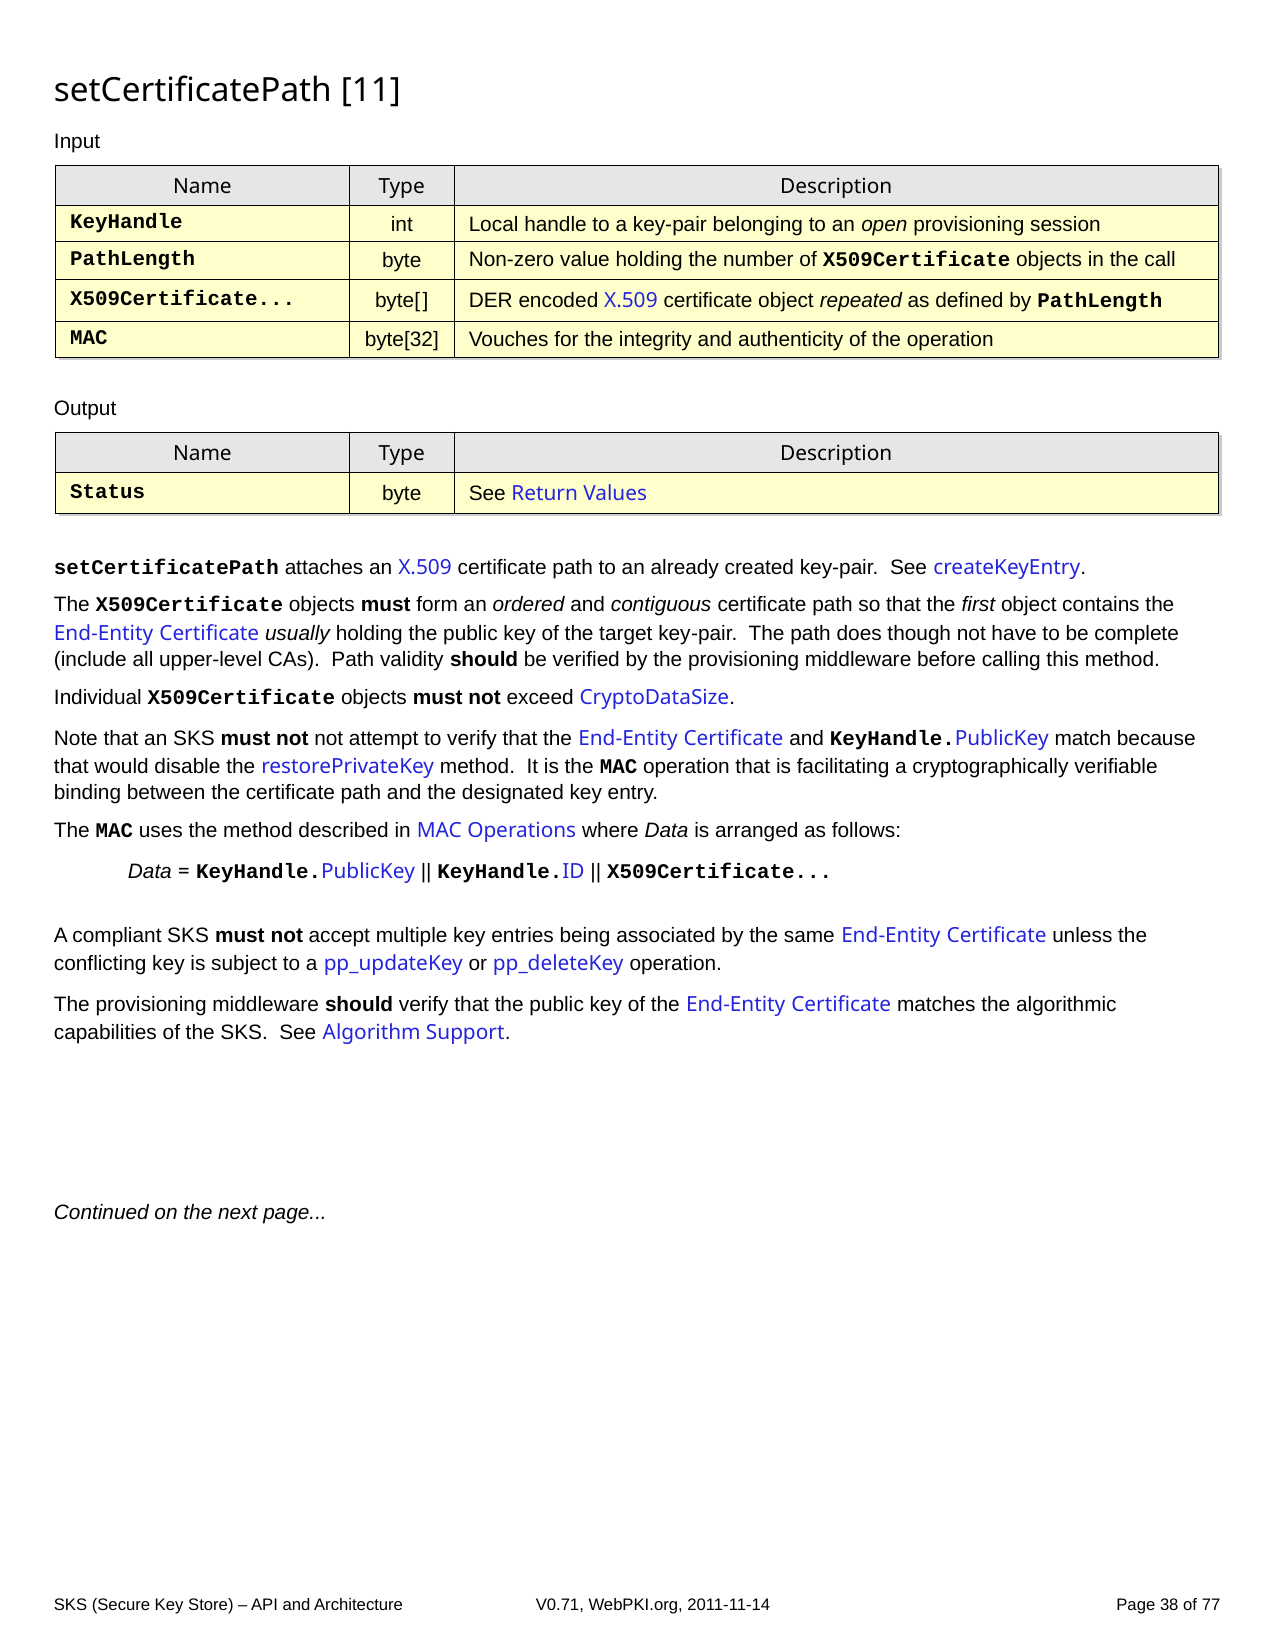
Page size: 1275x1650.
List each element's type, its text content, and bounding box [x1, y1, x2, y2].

table_cell int [350, 206, 454, 241]
table_cell KeyHandle [56, 206, 349, 241]
table_cell Vouches for the integrity and authenticity of the operation [455, 322, 1218, 357]
text A compliant SKS must not accept multiple key entries being associated by the same End-Entity Certificate unless the conflicting key is subject to a pp_updateKey or pp_deleteKey operation. [54, 920, 1221, 977]
text The MAC uses the method described in MAC Operations where Data is arranged as follows: [54, 815, 1221, 844]
text Note that an SKS must not not attempt to verify that the End-Entity Certificate and KeyHandle.PublicKey match because that would disable the restorePrivateKey method. It is the MAC operation that is facilitating a cryptographically verifiable binding between the certificate path and the designated key entry. [54, 723, 1221, 804]
table_cell byte [350, 473, 454, 513]
table_header Name [56, 433, 349, 472]
text The provisioning middleware should verify that the public key of the End-Entity Certificate matches the algorithmic capabilities of the SKS. See Algorithm Support. [54, 989, 1221, 1046]
table_cell byte⁮[32] [350, 322, 454, 357]
table_cell DER encoded X.509 certificate object repeated as defined by PathLength‪‫‬‭‪‏‪‏‎ [455, 280, 1218, 321]
table_cell byte⁮[ ] [350, 280, 454, 321]
table_cell Non-zero value holding the number of X509Certificate objects in the call [455, 242, 1218, 279]
table_header Type [350, 166, 454, 205]
text Output [54, 396, 1221, 420]
text Input [54, 129, 1221, 153]
table_cell X509Certificate... [56, 280, 349, 321]
table_cell MAC [56, 322, 349, 357]
table_cell PathLength [56, 242, 349, 279]
table_header Name [56, 166, 349, 205]
table_header Description [455, 166, 1218, 205]
table_cell Status [56, 473, 349, 513]
text setCertificatePath attaches an X.509 certificate path to an already created key-pair. See createKeyEntry. [54, 552, 1221, 581]
table_header Description [455, 433, 1218, 472]
text Continued on the next page... [54, 1200, 1221, 1224]
table_header Type [350, 433, 454, 472]
table_cell Local handle to a key-pair belonging to an open provisioning session [455, 206, 1218, 241]
subtitle setCertificatePath [11] [54, 66, 1221, 111]
table_cell See Return Values [455, 473, 1218, 513]
table_cell byte [350, 242, 454, 279]
text The X509Certificate objects must form an ordered and contiguous certificate path so that the first object contains the End-Entity Certificate usually holding the public key of the target key‑pair. The path does though not have to be complete (include all upper-level CAs). Path validity should be verified by the provisioning middleware before calling this method. [54, 592, 1221, 671]
text Individual X509Certificate objects must not exceed CryptoDataSize. [54, 682, 1221, 711]
text Data = KeyHandle.PublicKey || KeyHandle.ID || X509Certificate... [54, 856, 1221, 884]
